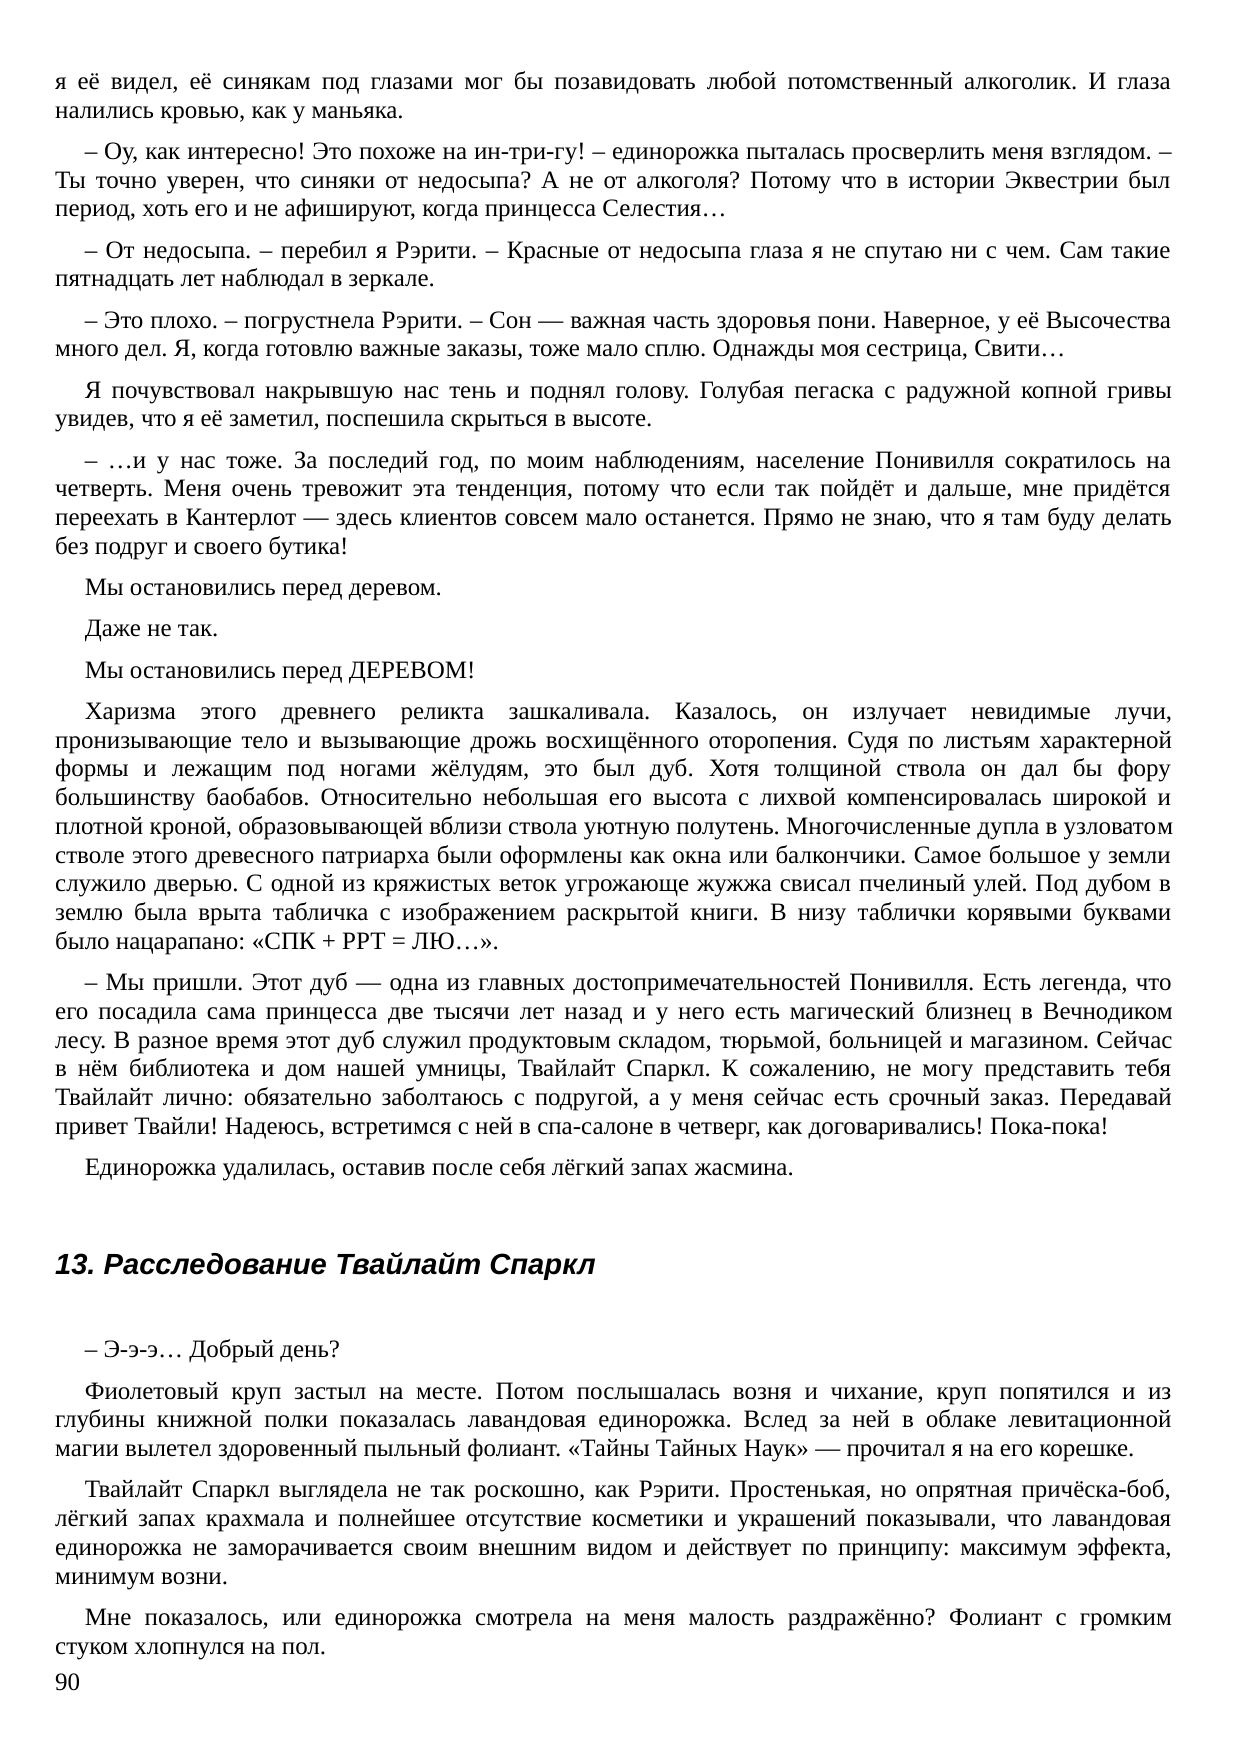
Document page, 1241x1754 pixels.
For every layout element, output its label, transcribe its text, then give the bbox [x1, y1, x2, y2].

text Мы остановились перед деревом. [55, 572, 1173, 601]
text Твайлайт Спаркл выглядела не так роскошно, как Рэрити. Простенькая, но опрятная причёска-боб, лёгкий запах крахмала и полнейшее отсутствие косметики и украшений показывали, что лавандовая единорожка не заморачивается своим внешним видом и действует по принципу: максимум эффекта, минимум возни. [55, 1474, 1173, 1589]
text я её видел, её синякам под глазами мог бы позавидовать любой потомственный алкоголик. И глаза налились кровью, как у маньяка. [55, 66, 1173, 123]
text – Э-э-э… Добрый день? [55, 1334, 1173, 1363]
text – Мы пришли. Этот дуб — одна из главных достопримечательностей Понивилля. Есть легенда, что его посадила сама принцесса две тысячи лет назад и у него есть магический близнец в Вечнодиком лесу. В разное время этот дуб служил продуктовым складом, тюрьмой, больницей и магазином. Сейчас в нём библиотека и дом нашей умницы, Твайлайт Спаркл. К сожалению, не могу представить тебя Твайлайт лично: обязательно заболтаюсь с подругой, а у меня сейчас есть срочный заказ. Передавай привет Твайли! Надеюсь, встретимся с ней в спа-салоне в четверг, как договаривались! Пока-пока! [55, 967, 1173, 1140]
text – Это плохо. – погрустнела Рэрити. – Сон — важная часть здоровья пони. Наверное, у её Высочества много дел. Я, когда готовлю важные заказы, тоже мало сплю. Однажды моя сестрица, Свити… [55, 305, 1173, 362]
text Даже не так. [55, 613, 1173, 642]
text Я почувствовал накрывшую нас тень и поднял голову. Голубая пегаска с радужной копной гривы увидев, что я её заметил, поспешила скрыться в высоте. [55, 375, 1173, 432]
subtitle 13. Расследование Твайлайт Спаркл [55, 1247, 1173, 1281]
text Мне показалось, или единорожка смотрела на меня малость раздражённо? Фолиант с громким стуком хлопнулся на пол. [55, 1602, 1173, 1659]
text – От недосыпа. – перебил я Рэрити. – Красные от недосыпа глаза я не спутаю ни с чем. Сам такие пятнадцать лет наблюдал в зеркале. [55, 235, 1173, 292]
text Харизма этого древнего реликта зашкаливала. Казалось, он излучает невидимые лучи, пронизывающие тело и вызывающие дрожь восхищённого оторопения. Судя по листьям характерной формы и лежащим под ногами жёлудям, это был дуб. Хотя толщиной ствола он дал бы фору большинству баобабов. Относительно небольшая его высота с лихвой компенсировалась широкой и плотной кроной, образовывающей вблизи ствола уютную полутень. Многочисленные дупла в узловатом стволе этого древесного патриарха были оформлены как окна или балкончики. Самое большое у земли служило дверью. С одной из кряжистых веток угрожающе жужжа свисал пчелиный улей. Под дубом в землю была врыта табличка с изображением раскрытой книги. В низу таблички корявыми буквами было нацарапано: «СПК + РРТ = ЛЮ…». [55, 696, 1173, 955]
text – …и у нас тоже. За последий год, по моим наблюдениям, население Понивилля сократилось на четверть. Меня очень тревожит эта тенденция, потому что если так пойдёт и дальше, мне придётся переехать в Кантерлот — здесь клиентов совсем мало останется. Прямо не знаю, что я там буду делать без подруг и своего бутика! [55, 445, 1173, 560]
text Мы остановились перед ДЕРЕВОМ! [55, 655, 1173, 683]
text Фиолетовый круп застыл на месте. Потом послышалась возня и чихание, круп попятился и из глубины книжной полки показалась лавандовая единорожка. Вслед за ней в облаке левитационной магии вылетел здоровенный пыльный фолиант. «Тайны Тайных Наук» — прочитал я на его корешке. [55, 1376, 1173, 1462]
text – Оу, как интересно! Это похоже на ин-три-гу! – единорожка пыталась просверлить меня взглядом. – Ты точно уверен, что синяки от недосыпа? А не от алкоголя? Потому что в истории Эквестрии был период, хоть его и не афишируют, когда принцесса Селестия… [55, 136, 1173, 222]
text Единорожка удалилась, оставив после себя лёгкий запах жасмина. [55, 1152, 1173, 1181]
